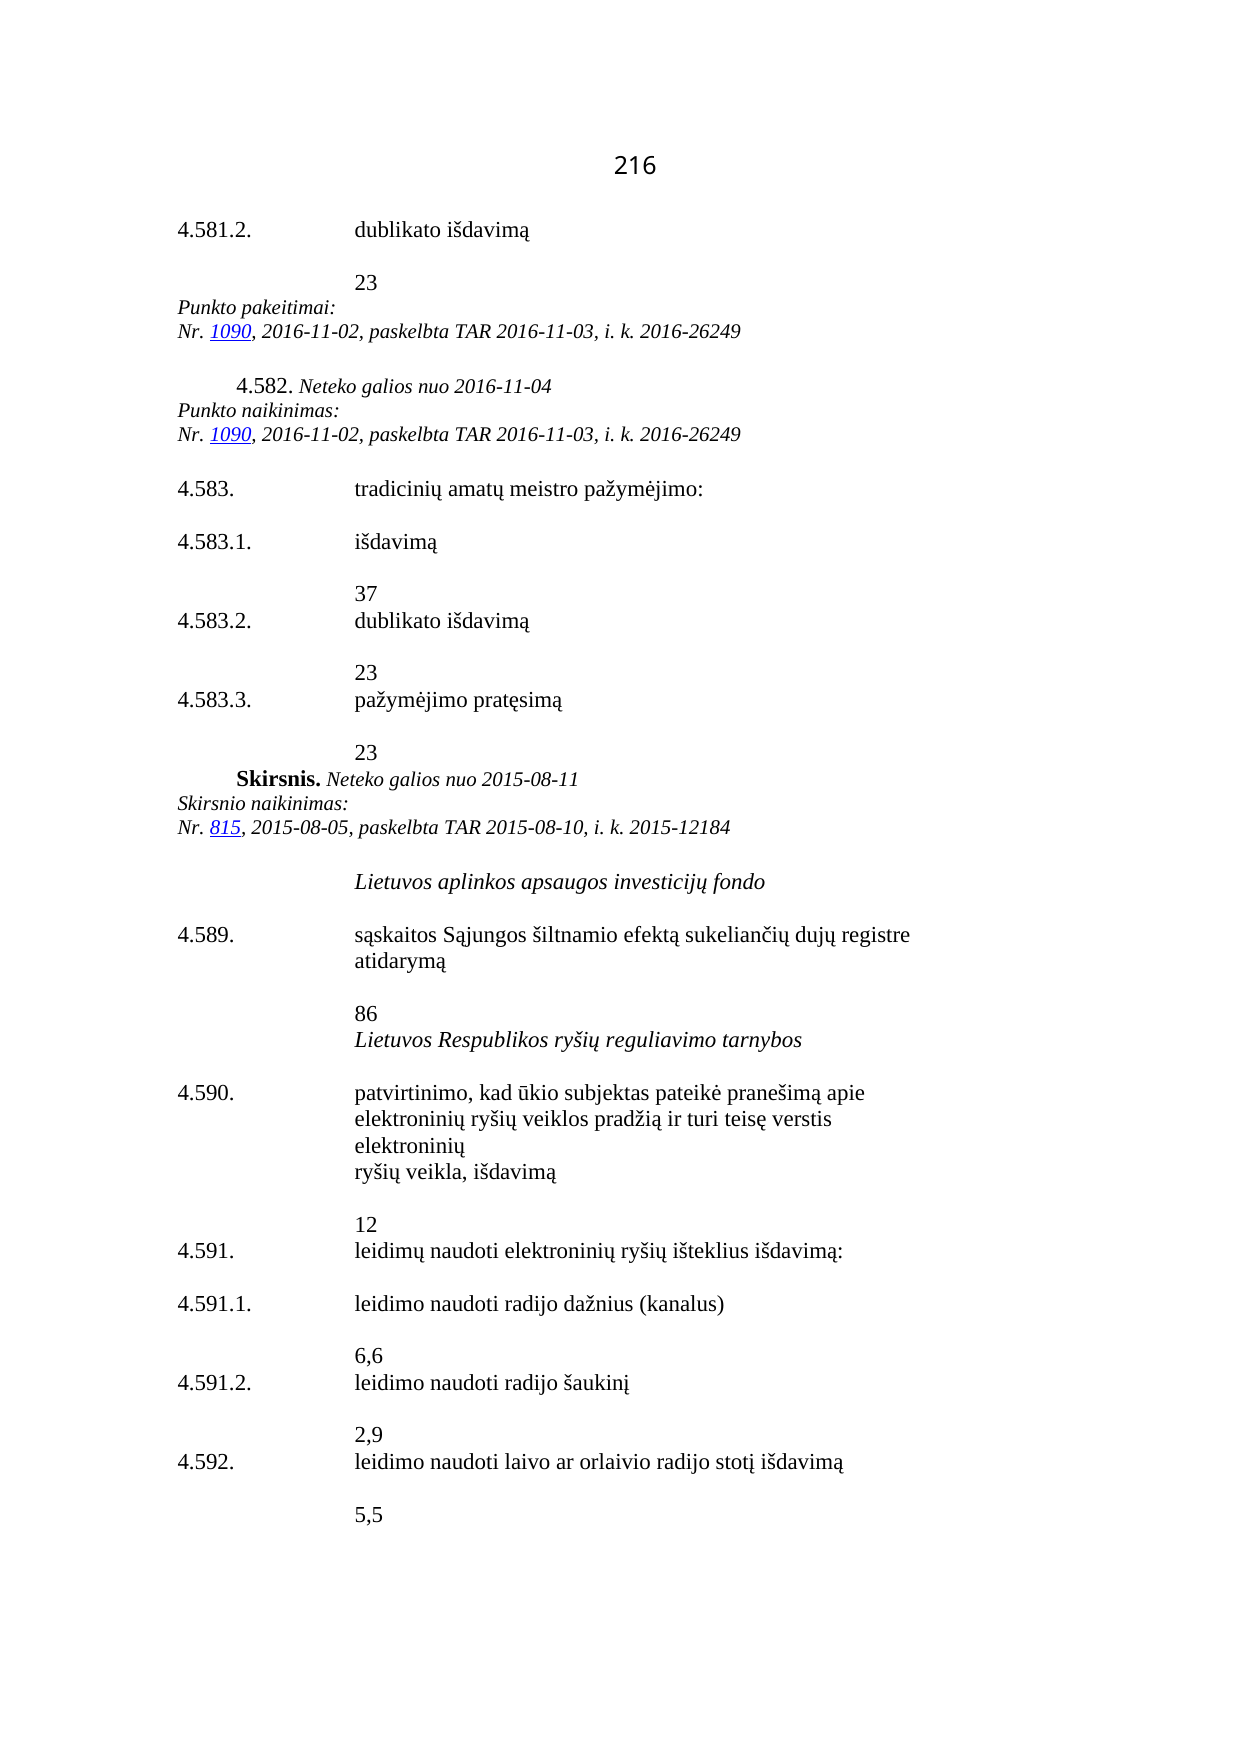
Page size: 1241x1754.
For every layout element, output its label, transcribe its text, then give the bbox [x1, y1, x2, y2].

text 4.583. tradicinių amatų meistro pažymėjimo: [177, 475, 945, 528]
text Lietuvos aplinkos apsaugos investicijų fondo [354, 868, 945, 921]
text 4.582. Neteko galios nuo 2016-11-04 [177, 372, 1093, 398]
text ryšių veikla, išdavimą 12 [354, 1158, 945, 1237]
text 4.583.3. pažymėjimo pratęsimą 23 [177, 686, 945, 765]
text 4.583.1. išdavimą 37 [177, 528, 945, 607]
text Nr. 1090, 2016-11-02, paskelbta TAR 2016-11-03, i. k. 2016-26249 [177, 319, 1093, 343]
text 4.591.1. leidimo naudoti radijo dažnius (kanalus) 6,6 [177, 1290, 945, 1369]
text 4.589. sąskaitos Sąjungos šiltnamio efektą sukeliančių dujų registre [177, 921, 945, 947]
text Punkto naikinimas: [177, 398, 1093, 422]
text 4.591. leidimų naudoti elektroninių ryšių išteklius išdavimą: [177, 1237, 945, 1290]
text elektroninių ryšių veiklos pradžią ir turi teisę verstis elektroninių [354, 1105, 945, 1158]
text Nr. 815, 2015-08-05, paskelbta TAR 2015-08-10, i. k. 2015-12184 [177, 815, 1093, 839]
text 4.581.2. dublikato išdavimą 23 [177, 216, 945, 295]
text Skirsnio naikinimas: [177, 791, 1093, 815]
text 4.583.2. dublikato išdavimą 23 [177, 607, 945, 686]
text 4.591.2. leidimo naudoti radijo šaukinį 2,9 [177, 1369, 945, 1448]
text Punkto pakeitimai: [177, 295, 1093, 319]
text Lietuvos Respublikos ryšių reguliavimo tarnybos [354, 1026, 945, 1079]
text 4.590. patvirtinimo, kad ūkio subjektas pateikė pranešimą apie [177, 1079, 945, 1105]
text atidarymą 86 [354, 947, 945, 1026]
text Skirsnis. Neteko galios nuo 2015-08-11 [177, 765, 1093, 791]
text Nr. 1090, 2016-11-02, paskelbta TAR 2016-11-03, i. k. 2016-26249 [177, 422, 1093, 446]
text 4.592. leidimo naudoti laivo ar orlaivio radijo stotį išdavimą 5,5 [177, 1448, 945, 1527]
